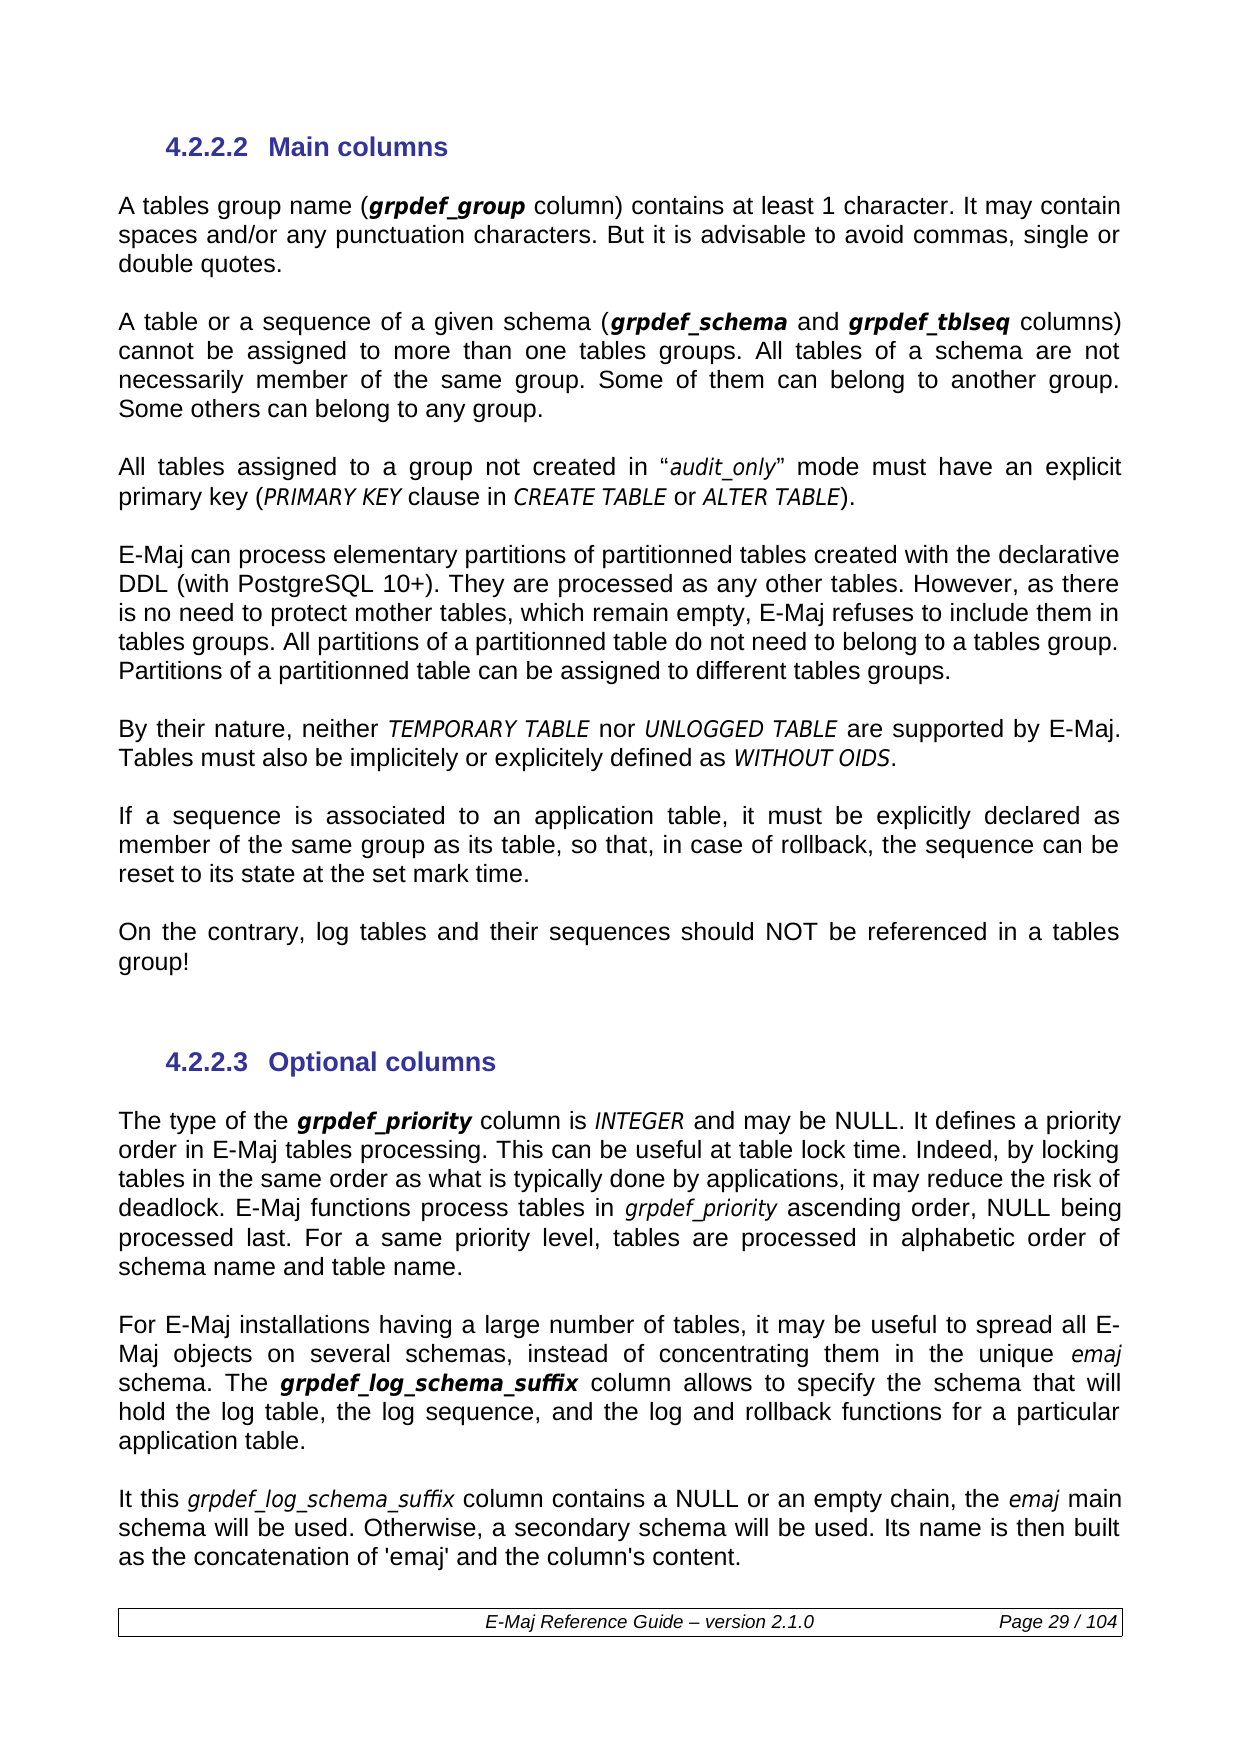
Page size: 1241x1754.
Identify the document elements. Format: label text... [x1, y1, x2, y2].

text If a sequence is associated to an application table, it must be explicitly declared as member of the same group as its table, so that, in case of rollback, the sequence can be reset to its state at the set mark time. [118, 801, 1122, 888]
text All tables assigned to a group not created in “audit_only” mode must have an explicit primary key (PRIMARY KEY clause in CREATE TABLE or ALTER TABLE). [118, 452, 1122, 510]
text On the contrary, log tables and their sequences should NOT be referenced in a tables group! [118, 917, 1122, 975]
text The type of the grpdef_priority column is INTEGER and may be NULL. It defines a priority order in E-Maj tables processing. This can be useful at table lock time. Indeed, by locking tables in the same order as what is typically done by applications, it may reduce the risk of deadlock. E-Maj functions process tables in grpdef_priority ascending order, NULL being processed last. For a same priority level, tables are processed in alphabetic order of schema name and table name. [118, 1106, 1122, 1281]
text By their nature, neither TEMPORARY TABLE nor UNLOGGED TABLE are supported by E-Maj. Tables must also be implicitely or explicitely defined as WITHOUT OIDS. [118, 714, 1122, 772]
text E-Maj can process elementary partitions of partitionned tables created with the declarative DDL (with PostgreSQL 10+). They are processed as any other tables. However, as there is no need to protect mother tables, which remain empty, E-Maj refuses to include them in tables groups. All partitions of a partitionned table do not need to belong to a tables group. Partitions of a partitionned table can be assigned to different tables groups. [118, 539, 1122, 685]
text For E-Maj installations having a large number of tables, it may be useful to spread all E-Maj objects on several schemas, instead of concentrating them in the unique emaj schema. The grpdef_log_schema_suffix column allows to specify the schema that will hold the log table, the log sequence, and the log and rollback functions for a particular application table. [118, 1309, 1122, 1455]
text It this grpdef_log_schema_suffix column contains a NULL or an empty chain, the emaj main schema will be used. Otherwise, a secondary schema will be used. Its name is then built as the concatenation of 'emaj' and the column's content. [118, 1484, 1122, 1571]
text A table or a sequence of a given schema (grpdef_schema and grpdef_tblseq columns) cannot be assigned to more than one tables groups. All tables of a schema are not necessarily member of the same group. Some of them can belong to another group. Some others can belong to any group. [118, 307, 1122, 423]
subtitle Main columns [165, 131, 1122, 162]
subtitle Optional columns [165, 1046, 1122, 1077]
text A tables group name (grpdef_group column) contains at least 1 character. It may contain spaces and/or any punctuation characters. But it is advisable to avoid commas, single or double quotes. [118, 191, 1122, 278]
